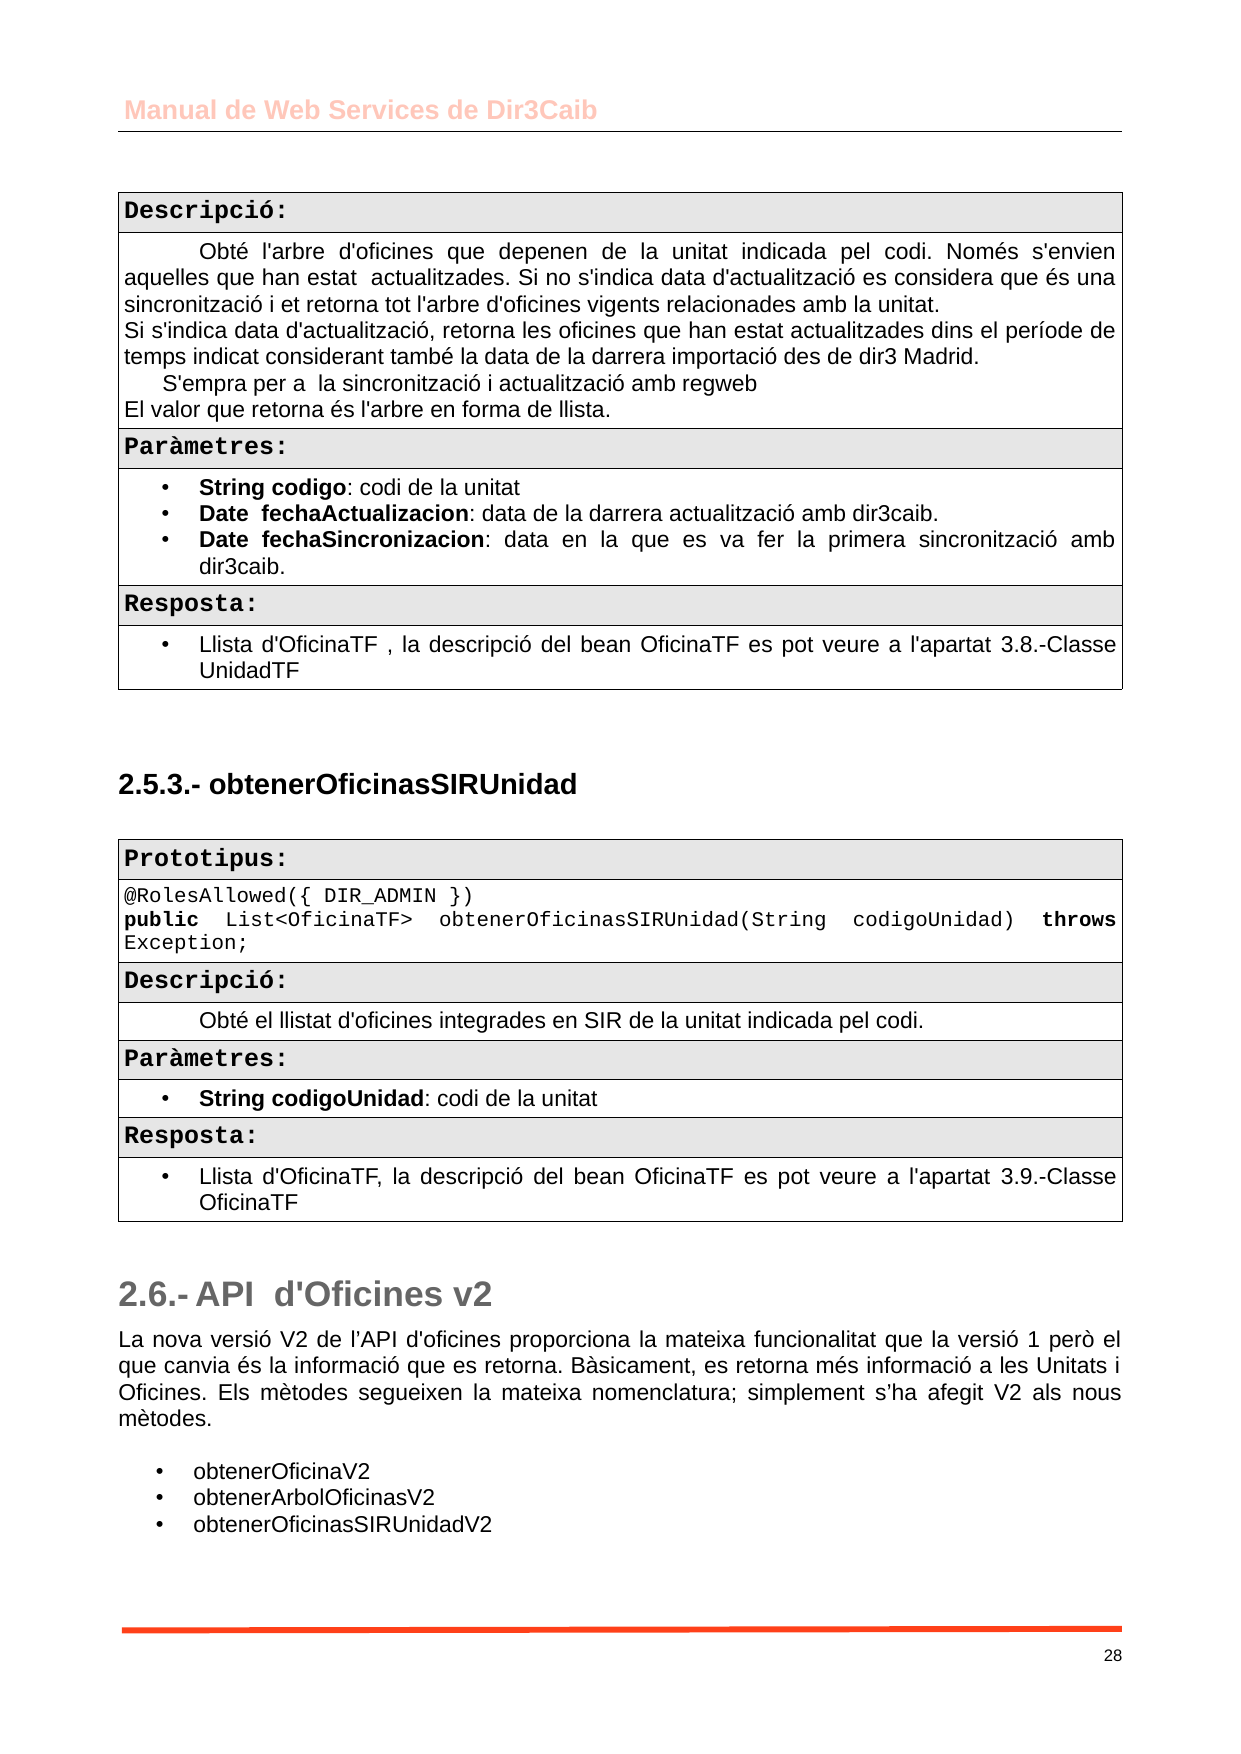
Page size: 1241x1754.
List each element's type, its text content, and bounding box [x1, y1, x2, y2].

table_cell @RolesAllowed({ DIR_ADMIN }) public List<OficinaTF> obtenerOficinasSIRUnidad(String codigoUnidad) throws Exception; [119, 880, 1122, 962]
subtitle obtenerOficinasSIRUnidad [118, 767, 1122, 800]
table_cell Descripció: [119, 193, 1122, 232]
table_cell Paràmetres: [119, 1041, 1122, 1079]
table_cell Paràmetres: [119, 429, 1122, 468]
subtitle API d'Oficines v2 [118, 1273, 1122, 1314]
table_cell Resposta: [119, 586, 1122, 625]
table_cell String codigoUnidad: codi de la unitat [119, 1080, 1122, 1117]
table_cell Llista d'OficinaTF , la descripció del bean OficinaTF es pot veure a l'apartat 3.8.-Classe UnidadTF [119, 626, 1122, 689]
list obtenerOficinasSIRUnidadV2 [156, 1511, 1122, 1537]
table_cell Obté el llistat d'oficines integrades en SIR de la unitat indicada pel codi. [119, 1003, 1122, 1039]
list obtenerOficinaV2 [156, 1458, 1122, 1484]
text La nova versió V2 de l’API d'oficines proporciona la mateixa funcionalitat que la versió 1 però el que canvia és la informació que es retorna. Bàsicament, es retorna més informació a les Unitats i Oficines. Els mètodes segueixen la mateixa nomenclatura; simplement s’ha afegit V2 als nous mètodes. [118, 1326, 1122, 1432]
list obtenerArbolOficinasV2 [156, 1484, 1122, 1511]
table_header Prototipus: [119, 840, 1122, 879]
table_cell Descripció: [119, 963, 1122, 1002]
table_cell Obté l'arbre d'oficines que depenen de la unitat indicada pel codi. Només s'envien aquelles que han estat actualitzades. Si no s'indica data d'actualització es considera que és una sincronització i et retorna tot l'arbre d'oficines vigents relacionades amb la unitat. Si s'indica data d'actualització, retorna les oficines que han estat actualitzades dins el període de temps indicat considerant també la data de la darrera importació des de dir3 Madrid. S'empra per a la sincronització i actualització amb regweb El valor que retorna és l'arbre en forma de llista. [119, 233, 1122, 428]
table_cell Resposta: [119, 1118, 1122, 1157]
table_cell String codigo: codi de la unitat Date fechaActualizacion: data de la darrera actualització amb dir3caib. Date fechaSincronizacion: data en la que es va fer la primera sincronització amb dir3caib. [119, 469, 1122, 585]
table_cell Llista d'OficinaTF, la descripció del bean OficinaTF es pot veure a l'apartat 3.9.-Classe OficinaTF [119, 1158, 1122, 1221]
